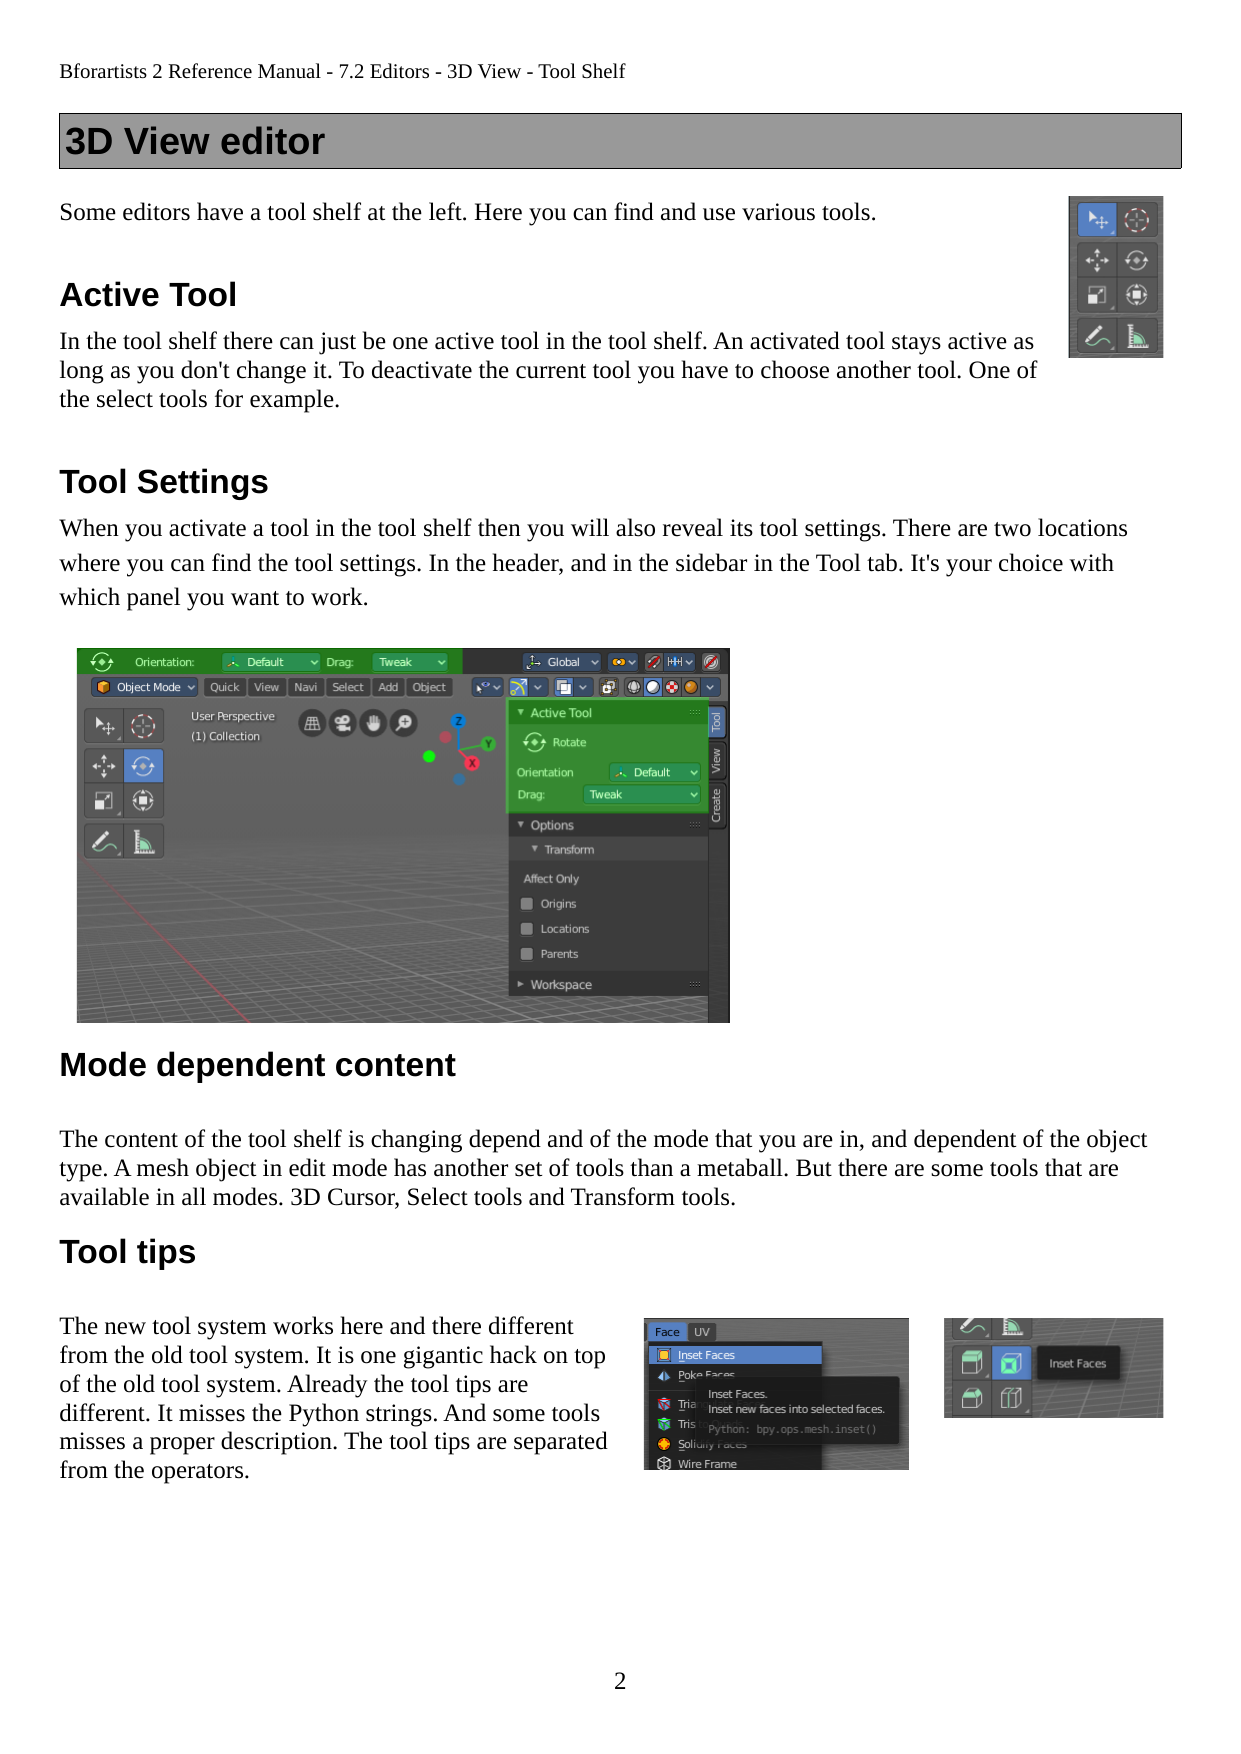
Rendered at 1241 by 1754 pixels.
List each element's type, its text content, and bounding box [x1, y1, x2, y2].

picture [1068, 196, 1164, 358]
subtitle Active Tool [59, 275, 1068, 314]
table_header 3D View editor [60, 114, 1181, 168]
subtitle Mode dependent content [59, 1044, 1181, 1083]
text The content of the tool shelf is changing depend and of the mode that you are in, and dependent of the object type. A mesh object in edit mode has another set of tools than a metaball. But there are some tools that are available in all modes. 3D Cursor, Select tools and Transform tools. [59, 1124, 1181, 1211]
picture [944, 1318, 1164, 1418]
subtitle Tool tips [59, 1231, 1181, 1270]
text The new tool system works here and there different from the old tool system. It is one gigantic hack on top of the old tool system. Already the tool tips are different. It misses the Python strings. And some tools misses a proper description. The tool tips are separated from the operators. [59, 1311, 1181, 1484]
subtitle [1164, 275, 1181, 314]
text Some editors have a tool shelf at the left. Here you can find and use various tools. [59, 197, 1068, 225]
picture [643, 1318, 909, 1470]
text In the tool shelf there can just be one active tool in the tool shelf. An activated tool stays active as long as you don't change it. To deactivate the current tool you have to choose another tool. One of the select tools for example. [59, 326, 1181, 412]
picture [76, 648, 730, 1023]
text When you activate a tool in the tool shelf then you will also reveal its tool settings. There are two locations where you can find the tool settings. In the header, and in the sidebar in the Tool tab. It's your choice with which panel you want to work. [59, 513, 1181, 611]
subtitle Tool Settings [59, 462, 1181, 501]
